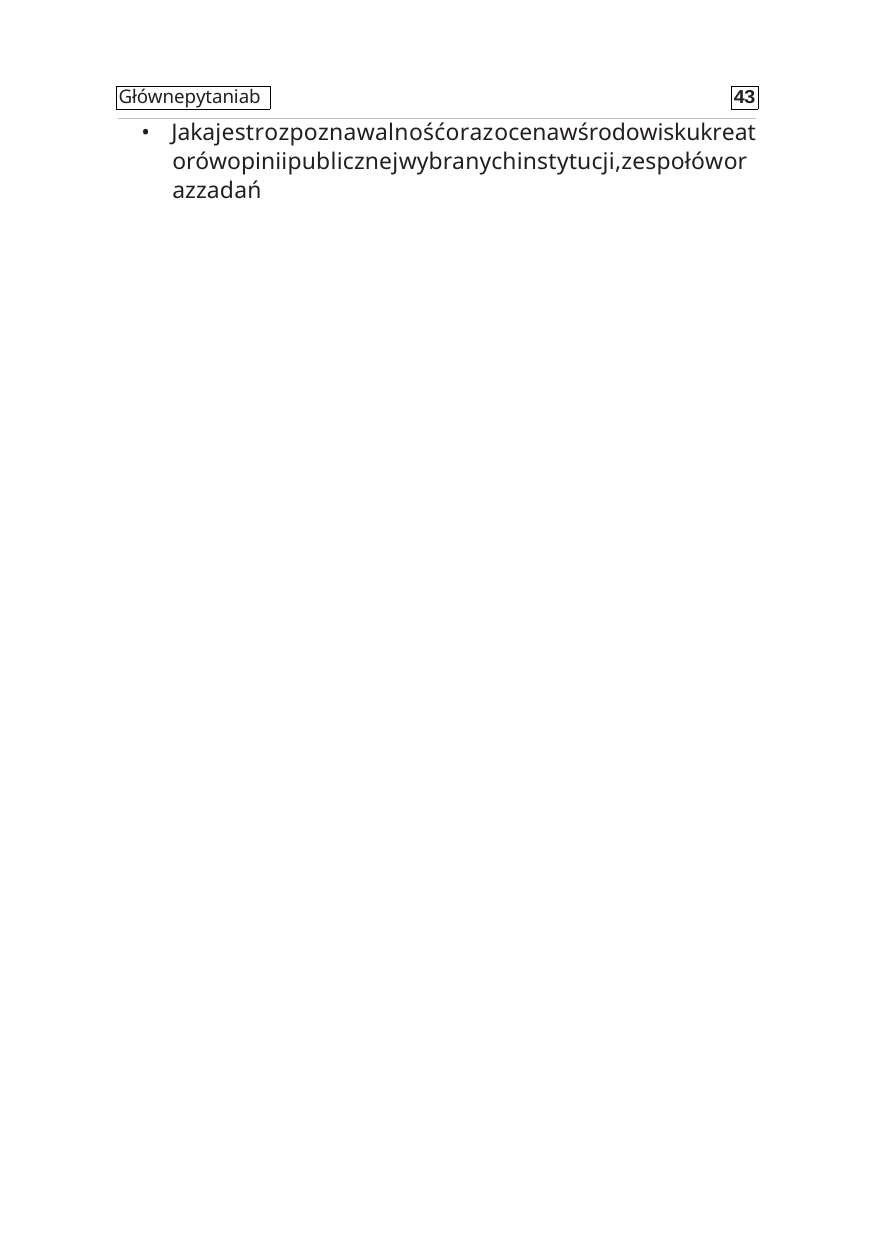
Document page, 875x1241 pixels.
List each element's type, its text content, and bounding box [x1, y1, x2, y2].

list Jakajestrozpoznawalnośćorazocenawśrodowiskukreatorówopiniipublicznejwybranychinstytucji,zespołóworazzadań [141, 117, 756, 204]
